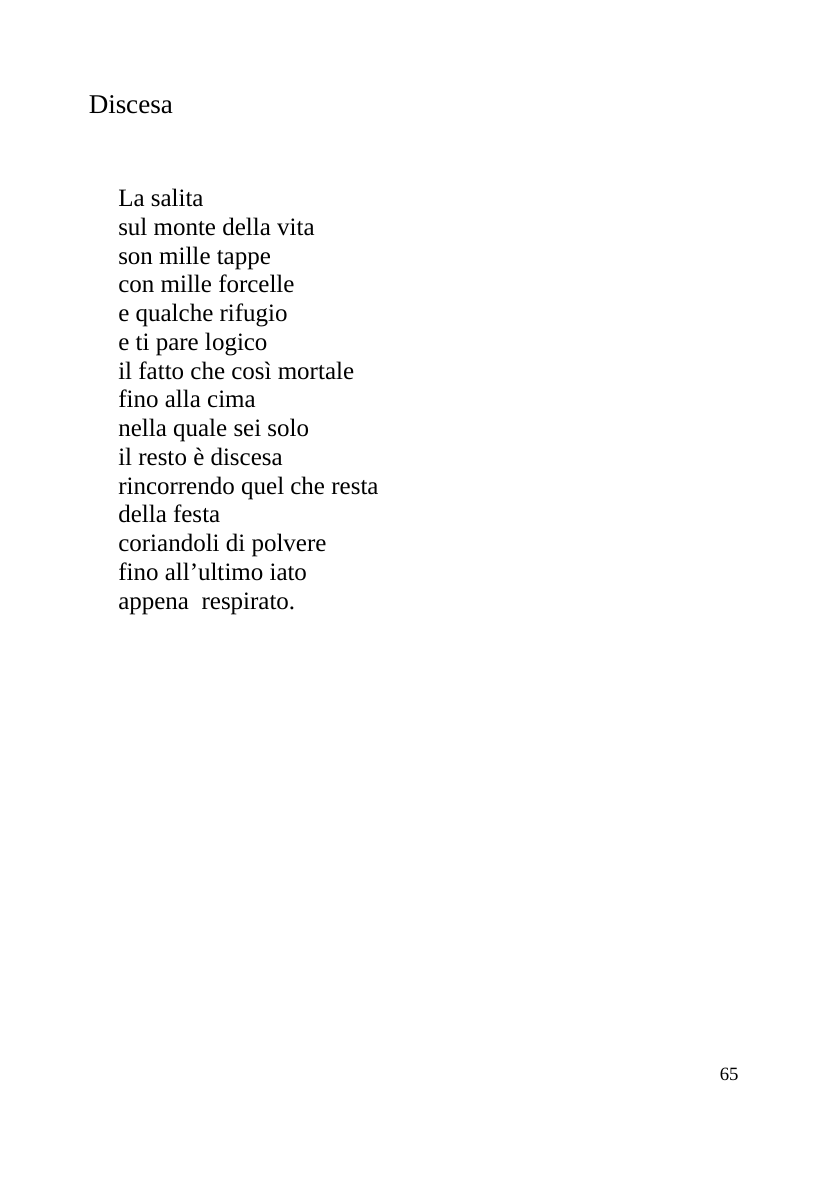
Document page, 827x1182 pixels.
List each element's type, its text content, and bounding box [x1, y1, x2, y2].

text nella quale sei solo [88, 413, 738, 442]
text rincorrendo quel che resta [88, 471, 738, 499]
text e qualche rifugio [88, 298, 738, 327]
text son mille tappe [88, 241, 738, 269]
text appena respirato. [88, 586, 738, 614]
text fino alla cima [88, 384, 738, 413]
text La salita [88, 183, 738, 212]
text Discesa [88, 88, 738, 120]
text fino all’ultimo iato [88, 557, 738, 586]
text e ti pare logico [88, 327, 738, 356]
text sul monte della vita [88, 212, 738, 241]
text con mille forcelle [88, 269, 738, 298]
text il fatto che così mortale [88, 356, 738, 384]
text della festa [88, 499, 738, 528]
text il resto è discesa [88, 442, 738, 471]
text coriandoli di polvere [88, 528, 738, 557]
